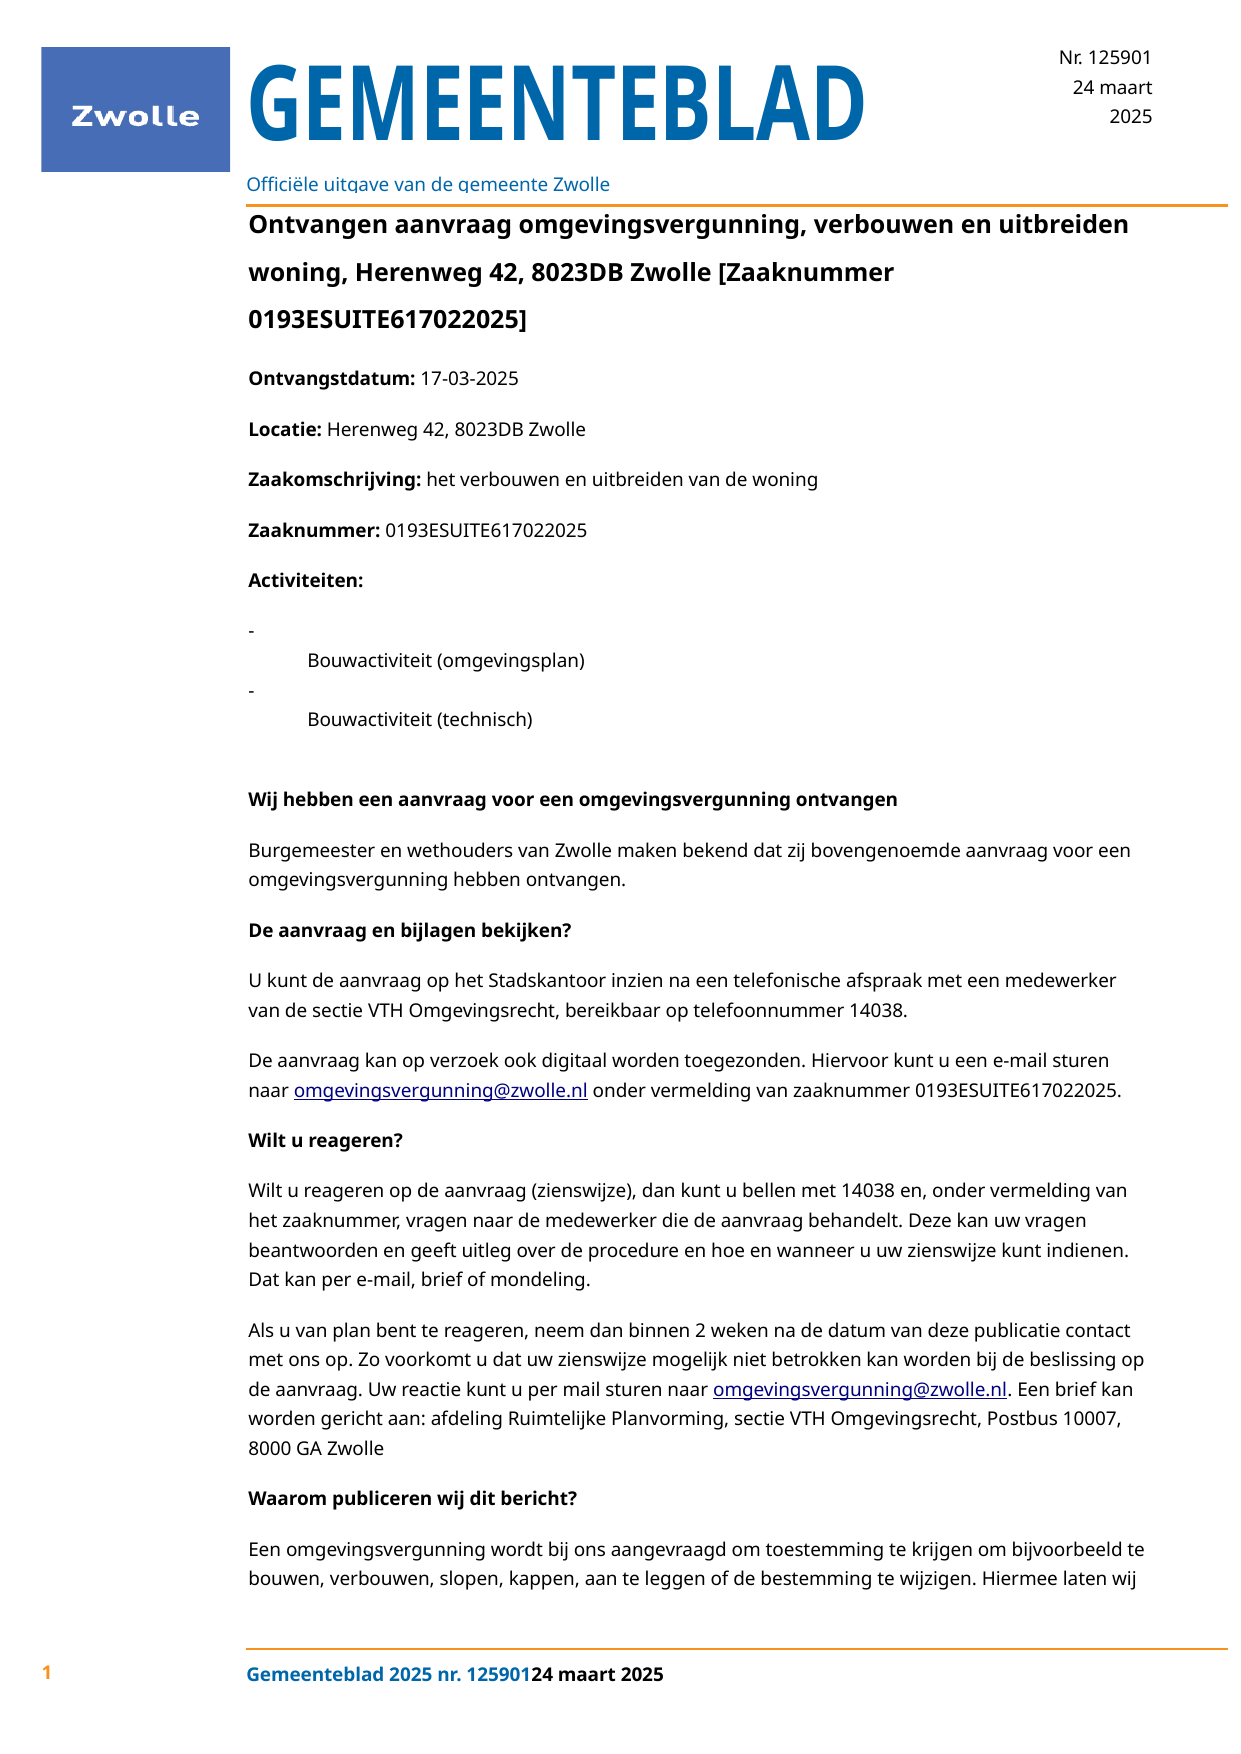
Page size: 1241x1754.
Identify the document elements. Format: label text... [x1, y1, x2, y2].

picture [41, 47, 231, 172]
text De aanvraag kan op verzoek ook digitaal worden toegezonden. Hiervoor kunt u een e-mail sturen naar omgevingsvergunning@zwolle.nl onder vermelding van zaaknummer 0193ESUITE617022025. [248, 1047, 1152, 1102]
text Zaaknummer: 0193ESUITE617022025 [248, 517, 1152, 542]
text Wij hebben een aanvraag voor een omgevingsvergunning ontvangen [248, 786, 1152, 812]
list Bouwactiviteit (technisch) [248, 706, 1152, 732]
text De aanvraag en bijlagen bekijken? [248, 917, 1152, 942]
text U kunt de aanvraag op het Stadskantoor inzien na een telefonische afspraak met een medewerker van de sectie VTH Omgevingsrecht, bereikbaar op telefoonnummer 14038. [248, 967, 1152, 1022]
text Activiteiten: [248, 567, 1152, 593]
text Waarom publiceren wij dit bericht? [248, 1486, 1152, 1511]
text Ontvangen aanvraag omgevingsvergunning, verbouwen en uitbreiden woning, Herenweg 42, 8023DB Zwolle [Zaaknummer 0193ESUITE617022025] [248, 207, 1152, 336]
text Zaakomschrijving: het verbouwen en uitbreiden van de woning [248, 466, 1152, 492]
text Als u van plan bent te reageren, neem dan binnen 2 weken na de datum van deze publicatie contact met ons op. Zo voorkomt u dat uw zienswijze mogelijk niet betrokken kan worden bij de beslissing op de aanvraag. Uw reactie kunt u per mail sturen naar omgevingsvergunning@zwolle.nl. Een brief kan worden gericht aan: afdeling Ruimtelijke Planvorming, sectie VTH Omgevingsrecht, Postbus 10007, 8000 GA Zwolle [248, 1317, 1152, 1461]
list Bouwactiviteit (omgevingsplan) [248, 647, 1152, 673]
text Locatie: Herenweg 42, 8023DB Zwolle [248, 416, 1152, 442]
text Een omgevingsvergunning wordt bij ons aangevraagd om toestemming te krijgen om bijvoorbeeld te bouwen, verbouwen, slopen, kappen, aan te leggen of de bestemming te wijzigen. Hiermee laten wij [248, 1536, 1152, 1591]
text Wilt u reageren? [248, 1127, 1152, 1153]
text Ontvangstdatum: 17-03-2025 [248, 366, 1152, 391]
text Burgemeester en wethouders van Zwolle maken bekend dat zij bovengenoemde aanvraag voor een omgevingsvergunning hebben ontvangen. [248, 837, 1152, 892]
text Wilt u reageren op de aanvraag (zienswijze), dan kunt u bellen met 14038 en, onder vermelding van het zaaknummer, vragen naar de medewerker die de aanvraag behandelt. Deze kan uw vragen beantwoorden en geeft uitleg over de procedure en hoe en wanneer u uw zienswijze kunt indienen. Dat kan per e-mail, brief of mondeling. [248, 1178, 1152, 1292]
